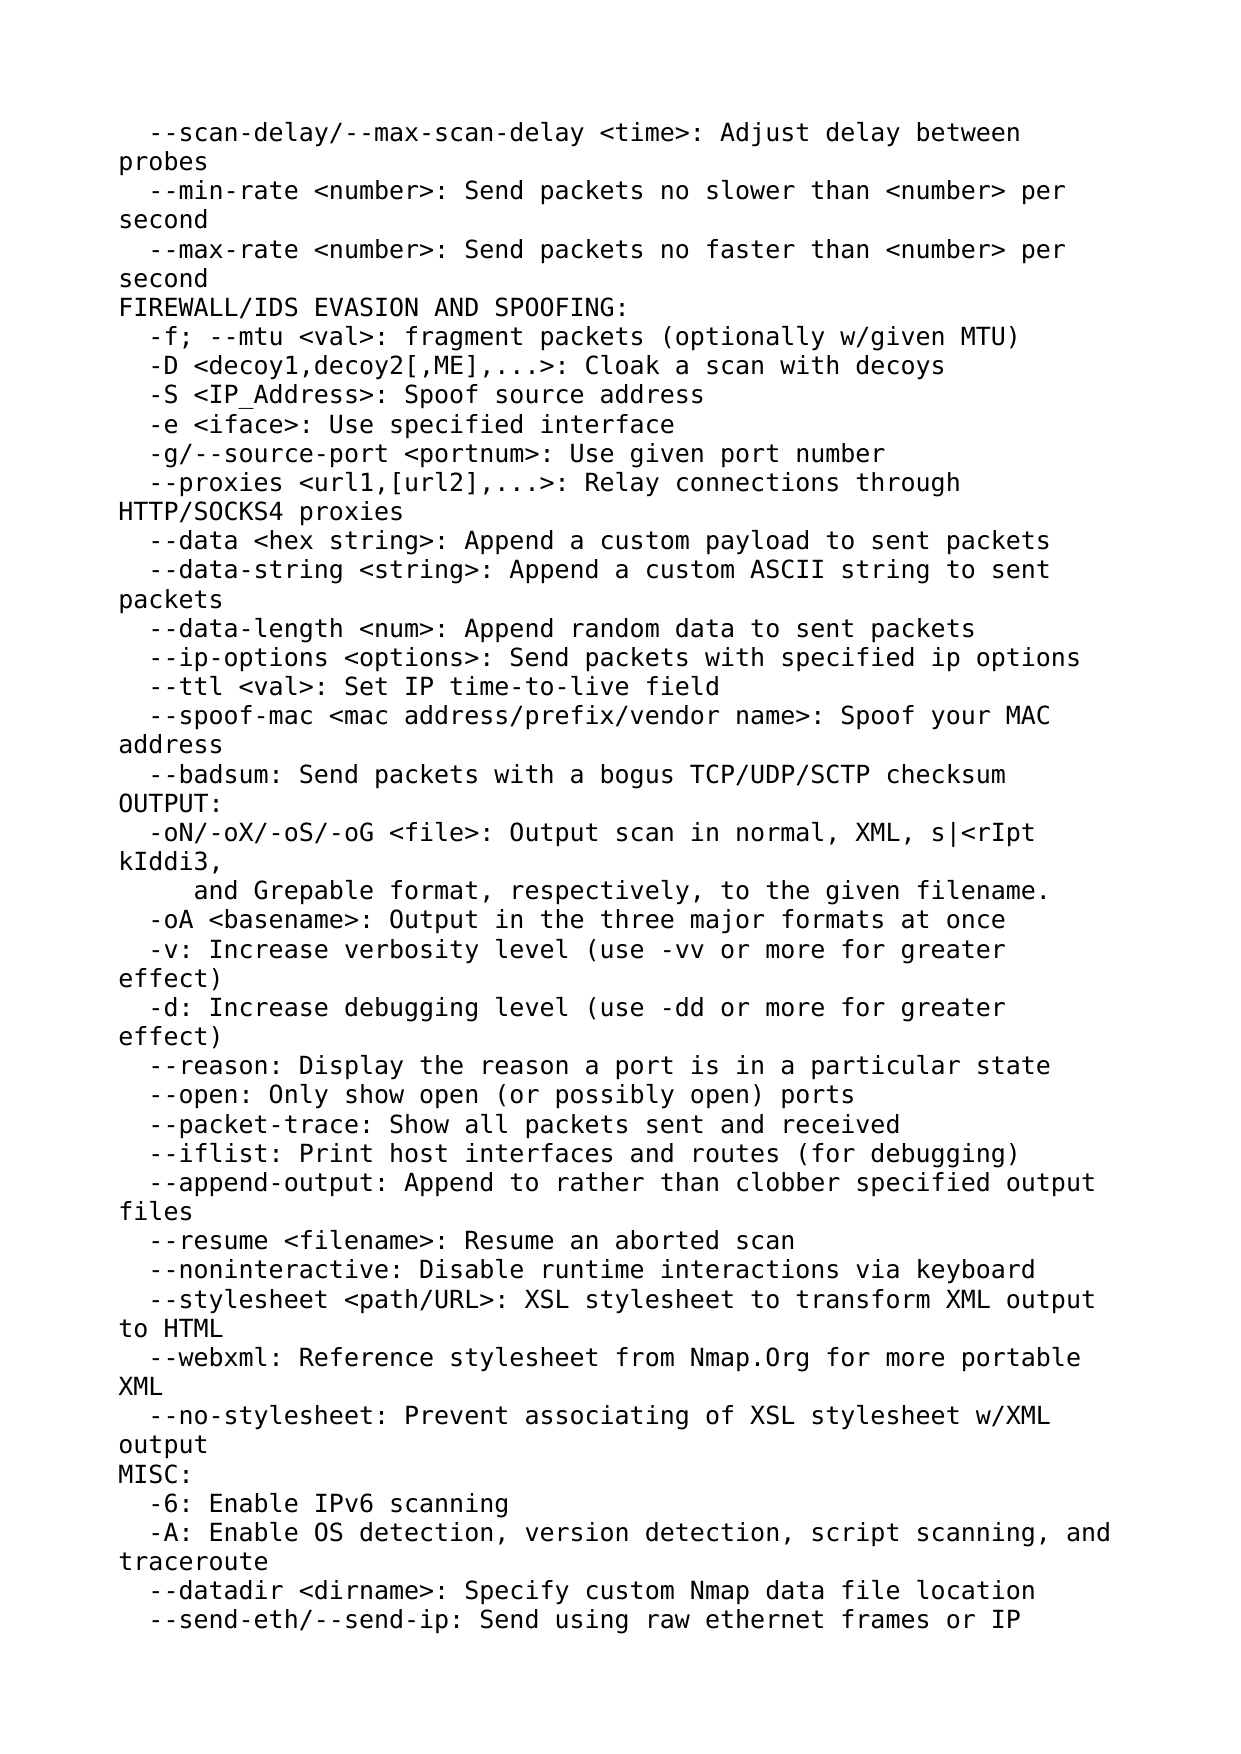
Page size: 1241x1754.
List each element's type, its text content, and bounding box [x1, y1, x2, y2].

text --scan-delay/--max-scan-delay <time>: Adjust delay between probes --min-rate <number>: Send packets no slower than <number> per second --max-rate <number>: Send packets no faster than <number> per second FIREWALL/IDS EVASION AND SPOOFING: -f; --mtu <val>: fragment packets (optionally w/given MTU) -D <decoy1,decoy2[,ME],...>: Cloak a scan with decoys -S <IP_Address>: Spoof source address -e <iface>: Use specified interface -g/--source-port <portnum>: Use given port number --proxies <url1,[url2],...>: Relay connections through HTTP/SOCKS4 proxies --data <hex string>: Append a custom payload to sent packets --data-string <string>: Append a custom ASCII string to sent packets --data-length <num>: Append random data to sent packets --ip-options <options>: Send packets with specified ip options --ttl <val>: Set IP time-to-live field --spoof-mac <mac address/prefix/vendor name>: Spoof your MAC address --badsum: Send packets with a bogus TCP/UDP/SCTP checksum OUTPUT: -oN/-oX/-oS/-oG <file>: Output scan in normal, XML, s|<rIpt kIddi3, and Grepable format, respectively, to the given filename. -oA <basename>: Output in the three major formats at once -v: Increase verbosity level (use -vv or more for greater effect) -d: Increase debugging level (use -dd or more for greater effect) --reason: Display the reason a port is in a particular state --open: Only show open (or possibly open) ports --packet-trace: Show all packets sent and received --iflist: Print host interfaces and routes (for debugging) --append-output: Append to rather than clobber specified output files --resume <filename>: Resume an aborted scan --noninteractive: Disable runtime interactions via keyboard --stylesheet <path/URL>: XSL stylesheet to transform XML output to HTML --webxml: Reference stylesheet from Nmap.Org for more portable XML --no-stylesheet: Prevent associating of XSL stylesheet w/XML output MISC: -6: Enable IPv6 scanning -A: Enable OS detection, version detection, script scanning, and traceroute --datadir <dirname>: Specify custom Nmap data file location --send-eth/--send-ip: Send using raw ethernet frames or IP [118, 118, 1122, 1635]
